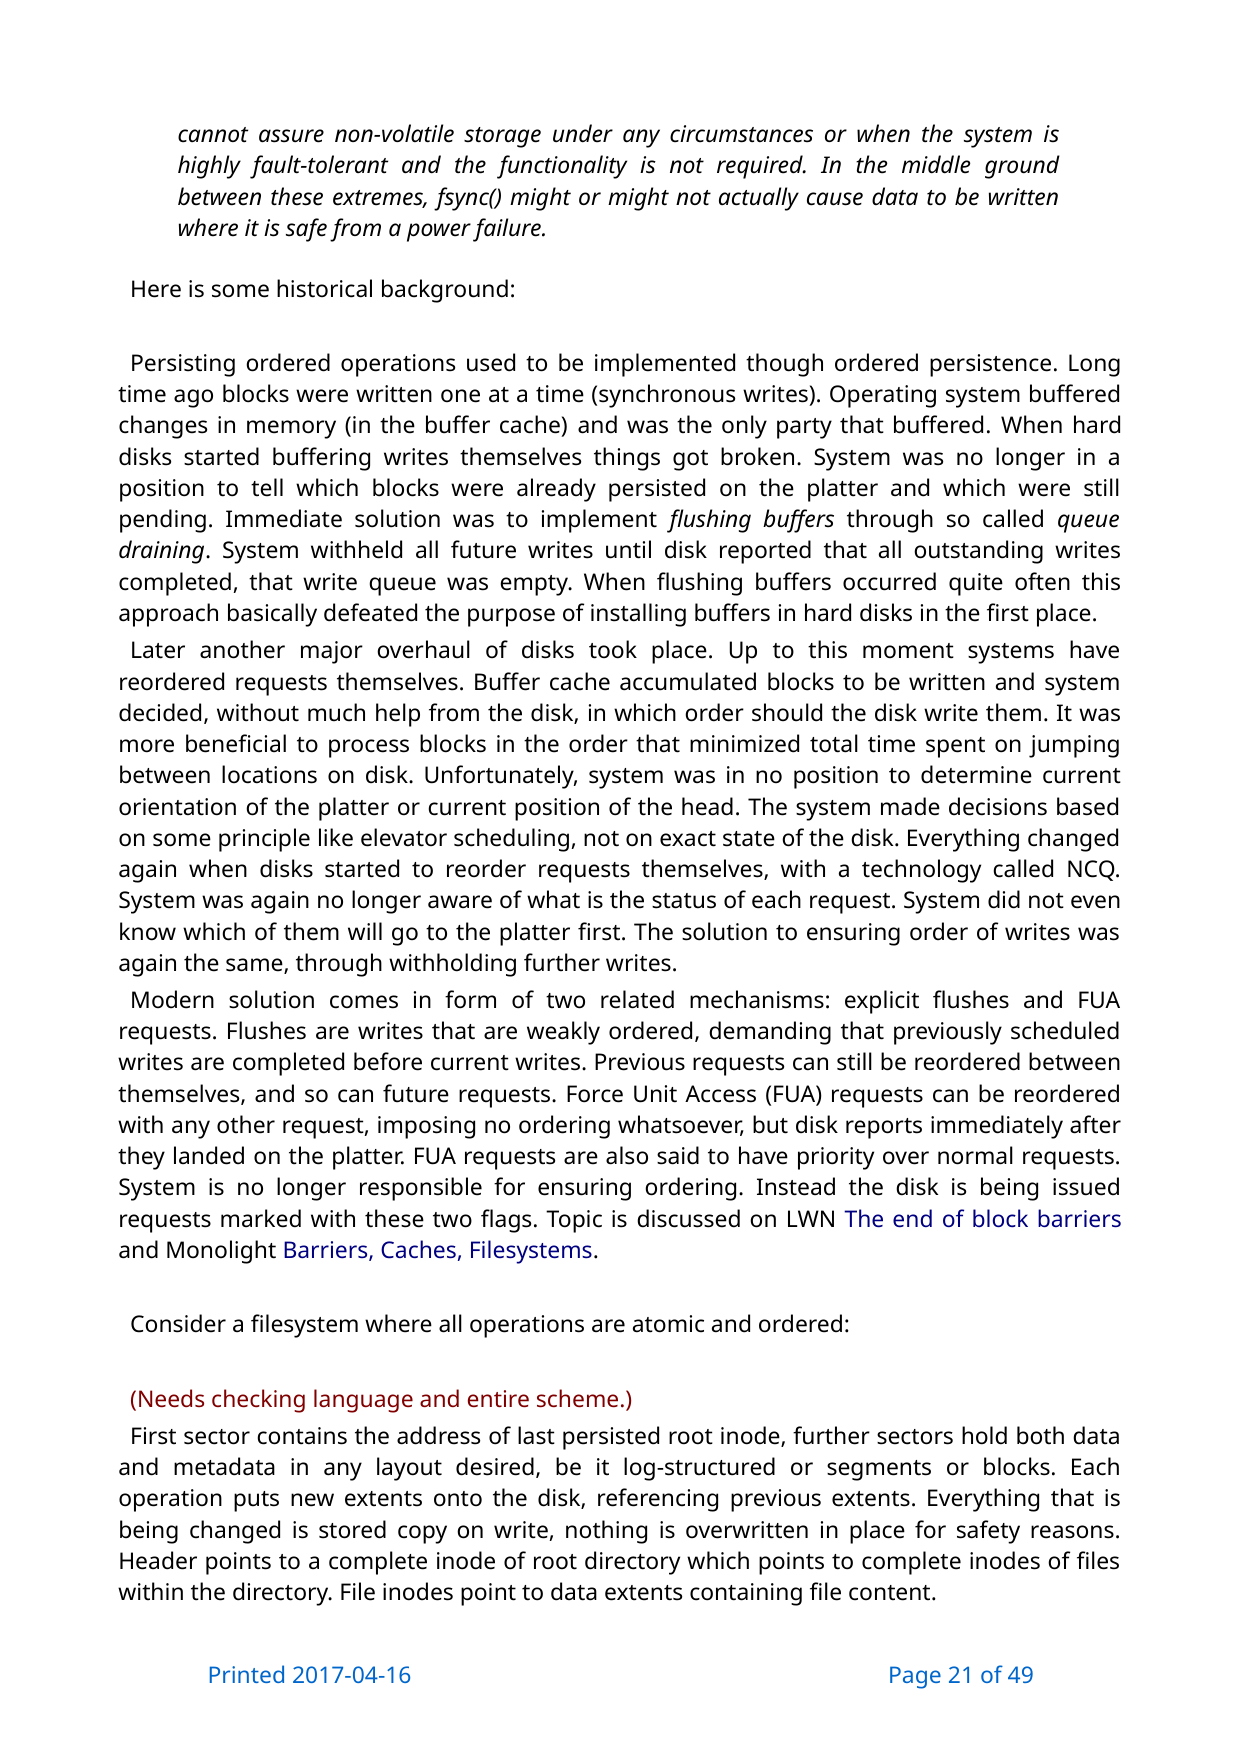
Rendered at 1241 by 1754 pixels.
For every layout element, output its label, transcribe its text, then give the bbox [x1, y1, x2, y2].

text First sector contains the address of last persisted root inode, further sectors hold both data and metadata in any layout desired, be it log-structured or segments or blocks. Each operation puts new extents onto the disk, referencing previous extents. Everything that is being changed is stored copy on write, nothing is overwritten in place for safety reasons. Header points to a complete inode of root directory which points to complete inodes of files within the directory. File inodes point to data extents containing file content. [118, 1420, 1122, 1607]
text (Needs checking language and entire scheme.) [118, 1383, 1122, 1414]
text Consider a filesystem where all operations are atomic and ordered: [118, 1308, 1122, 1339]
text Later another major overhaul of disks took place. Up to this moment systems have reordered requests themselves. Buffer cache accumulated blocks to be written and system decided, without much help from the disk, in which order should the disk write them. It was more beneficial to process blocks in the order that minimized total time spent on jumping between locations on disk. Unfortunately, system was in no position to determine current orientation of the platter or current position of the head. The system made decisions based on some principle like elevator scheduling, not on exact state of the disk. Everything changed again when disks started to reorder requests themselves, with a technology called NCQ. System was again no longer aware of what is the status of each request. System did not even know which of them will go to the platter first. The solution to ensuring order of writes was again the same, through withholding further writes. [118, 634, 1122, 978]
text Persisting ordered operations used to be implemented though ordered persistence. Long time ago blocks were written one at a time (synchronous writes). Operating system buffered changes in memory (in the buffer cache) and was the only party that buffered. When hard disks started buffering writes themselves things got broken. System was no longer in a position to tell which blocks were already persisted on the platter and which were still pending. Immediate solution was to implement flushing buffers through so called queue draining. System withheld all future writes until disk reported that all outstanding writes completed, that write queue was empty. When flushing buffers occurred quite often this approach basically defeated the purpose of installing buffers in hard disks in the first place. [118, 347, 1122, 628]
text Here is some historical background: [118, 273, 1122, 304]
text cannot assure non-volatile storage under any circumstances or when the system is highly fault-tolerant and the functionality is not required. In the middle ground between these extremes, fsync() might or might not actually cause data to be written where it is safe from a power failure. [177, 118, 1063, 243]
text Modern solution comes in form of two related mechanisms: explicit flushes and FUA requests. Flushes are writes that are weakly ordered, demanding that previously scheduled writes are completed before current writes. Previous requests can still be reordered between themselves, and so can future requests. Force Unit Access (FUA) requests can be reordered with any other request, imposing no ordering whatsoever, but disk reports immediately after they landed on the platter. FUA requests are also said to have priority over normal requests. System is no longer responsible for ensuring ordering. Instead the disk is being issued requests marked with these two flags. Topic is discussed on LWN The end of block barriers and Monolight Barriers, Caches, Filesystems. [118, 984, 1122, 1265]
